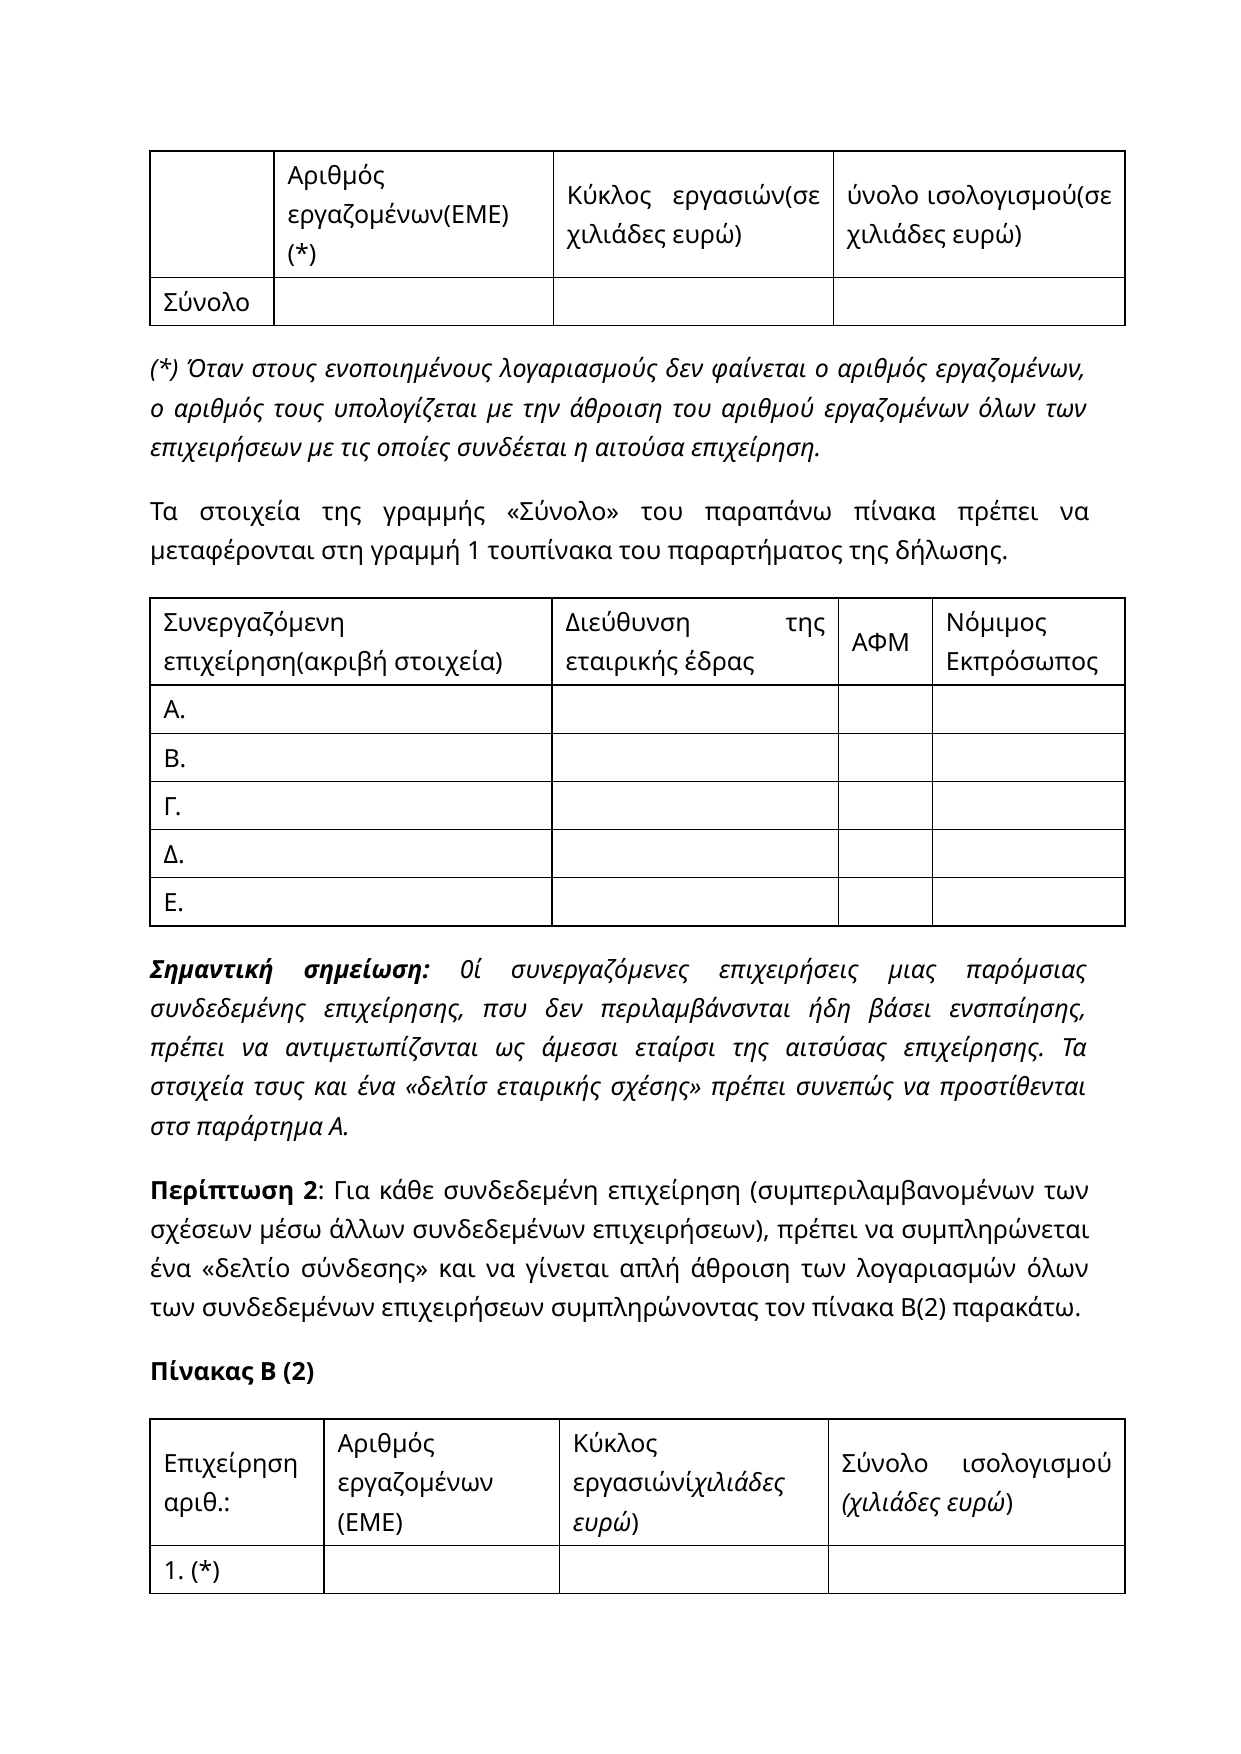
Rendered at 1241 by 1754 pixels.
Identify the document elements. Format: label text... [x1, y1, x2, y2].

table_cell [933, 878, 1124, 925]
table_cell [839, 878, 932, 925]
table_cell [839, 830, 932, 877]
table_header Κύκλος εργασιών(σε χιλιάδες ευρώ) [554, 152, 833, 276]
table_header [151, 152, 273, 276]
table_cell [554, 278, 833, 324]
text (*) Όταν στους ενοποιημένους λογαριασμούς δεν φαίνεται ο αριθμός εργαζομένων, ο αριθμός τους υπολογίζεται με την άθροιση του αριθμού εργαζομένων όλων των επιχειρήσεων με τις οποίες συνδέεται η αιτούσα επιχείρηση. [150, 351, 1090, 463]
table_cell [553, 878, 838, 925]
table_cell Σύνολο [151, 278, 273, 324]
table_header Αριθμός εργαζομένων(ΕΜΕ) (*) [275, 152, 553, 276]
table_cell [553, 686, 838, 732]
table_cell [933, 830, 1124, 877]
table_cell [275, 278, 553, 324]
table_cell [325, 1546, 559, 1593]
table_cell [834, 278, 1124, 324]
text Τα στοιχεία της γραμμής «Σύνολο» του παραπάνω πίνακα πρέπει να μεταφέρονται στη γραμμή 1 τουπίνακα του παραρτήματος της δήλωσης. [150, 494, 1090, 567]
table_cell [839, 782, 932, 829]
table_cell [839, 734, 932, 781]
table_cell Β. [151, 734, 551, 781]
table_header ΑΦΜ [839, 599, 932, 684]
table_header Διεύθυνση της εταιρικής έδρας [553, 599, 838, 684]
table_cell [933, 686, 1124, 732]
table_cell Γ. [151, 782, 551, 829]
table_cell [829, 1546, 1124, 1593]
table_cell 1. (*) [151, 1546, 323, 1593]
table_cell [553, 734, 838, 781]
text Σημαντική σημείωση: 0ί συνεργαζόμενες επιχειρήσεις μιας παρόμσιας συνδεδεμένης επιχείρησης, πσυ δεν περιλαμβάνσνται ήδη βάσει ενσπσίησης, πρέπει να αντιμετωπίζσνται ως άμεσσι εταίρσι της αιτσύσας επιχείρησης. Τα στσιχεία τσυς και ένα «δελτίσ εταιρικής σχέσης» πρέπει συνεπώς να προστίθενται στσ παράρτημα Α. [150, 951, 1090, 1142]
table_header Συνεργαζόμενη επιχείρηση(ακριβή στοιχεία) [151, 599, 551, 684]
table_cell [839, 686, 932, 732]
table_header Επιχείρηση αριθ.: [151, 1420, 323, 1544]
text Πίνακας Β (2) [150, 1354, 1090, 1388]
table_header Νόμιμος Εκπρόσωπος [933, 599, 1124, 684]
table_header Σύνολο ισολογισμού (χιλιάδες ευρώ) [829, 1420, 1124, 1544]
table_cell Δ. [151, 830, 551, 877]
table_cell [553, 782, 838, 829]
table_cell Α. [151, 686, 551, 732]
table_header Αριθμός εργαζομένων (ΕΜΕ) [325, 1420, 559, 1544]
table_header Κύκλος εργασιώνίχιλιάδες ευρώ) [560, 1420, 828, 1544]
table_cell [933, 734, 1124, 781]
table_header ύνολο ισολογισμού(σε χιλιάδες ευρώ) [834, 152, 1124, 276]
text Περίπτωση 2: Για κάθε συνδεδεμένη επιχείρηση (συμπεριλαμβανομένων των σχέσεων μέσω άλλων συνδεδεμένων επιχειρήσεων), πρέπει να συμπληρώνεται ένα «δελτίο σύνδεσης» και να γίνεται απλή άθροιση των λογαριασμών όλων των συνδεδεμένων επιχειρήσεων συμπληρώνοντας τον πίνακα Β(2) παρακάτω. [150, 1172, 1090, 1324]
table_cell [560, 1546, 828, 1593]
table_cell Ε. [151, 878, 551, 925]
table_cell [553, 830, 838, 877]
table_cell [933, 782, 1124, 829]
